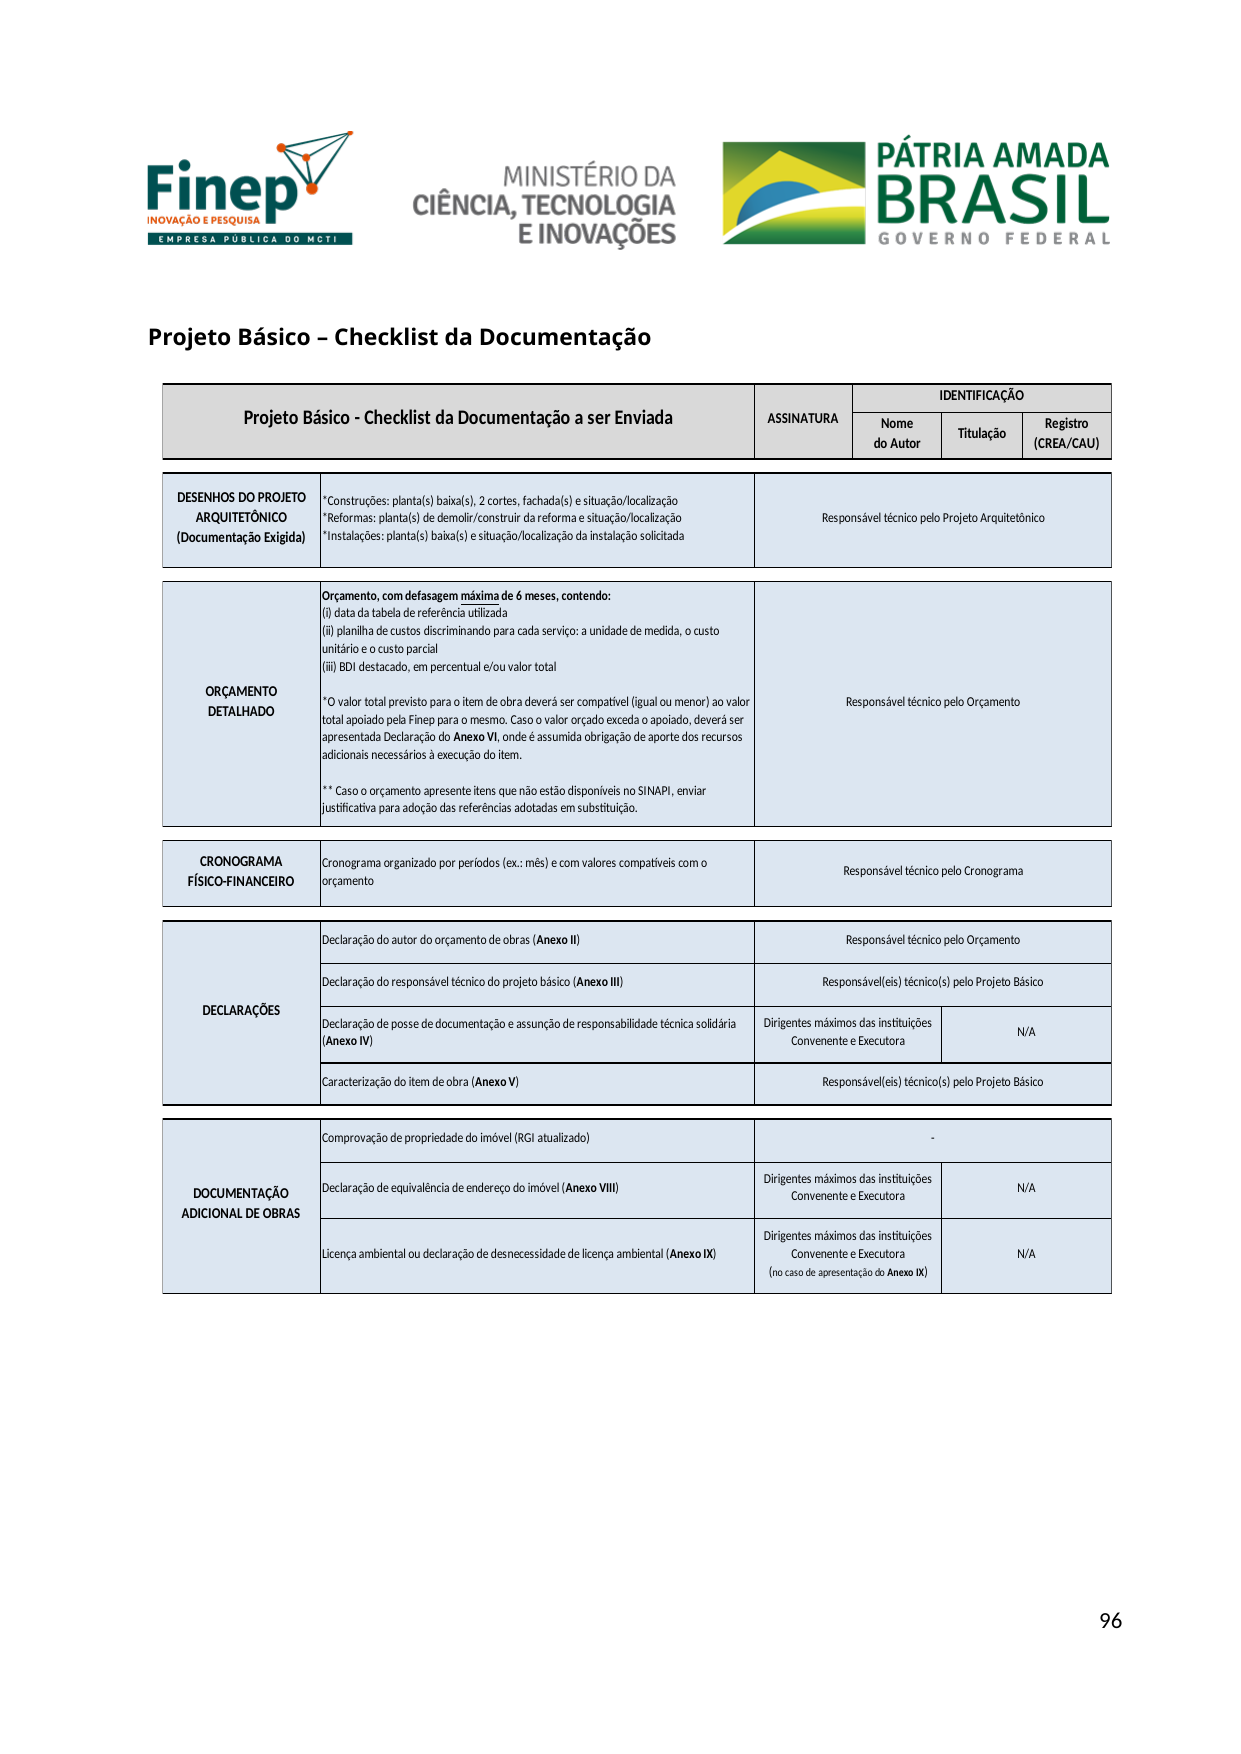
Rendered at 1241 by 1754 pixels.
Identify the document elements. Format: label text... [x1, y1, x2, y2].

text Projeto Básico – Checklist da Documentação [148, 321, 1122, 353]
